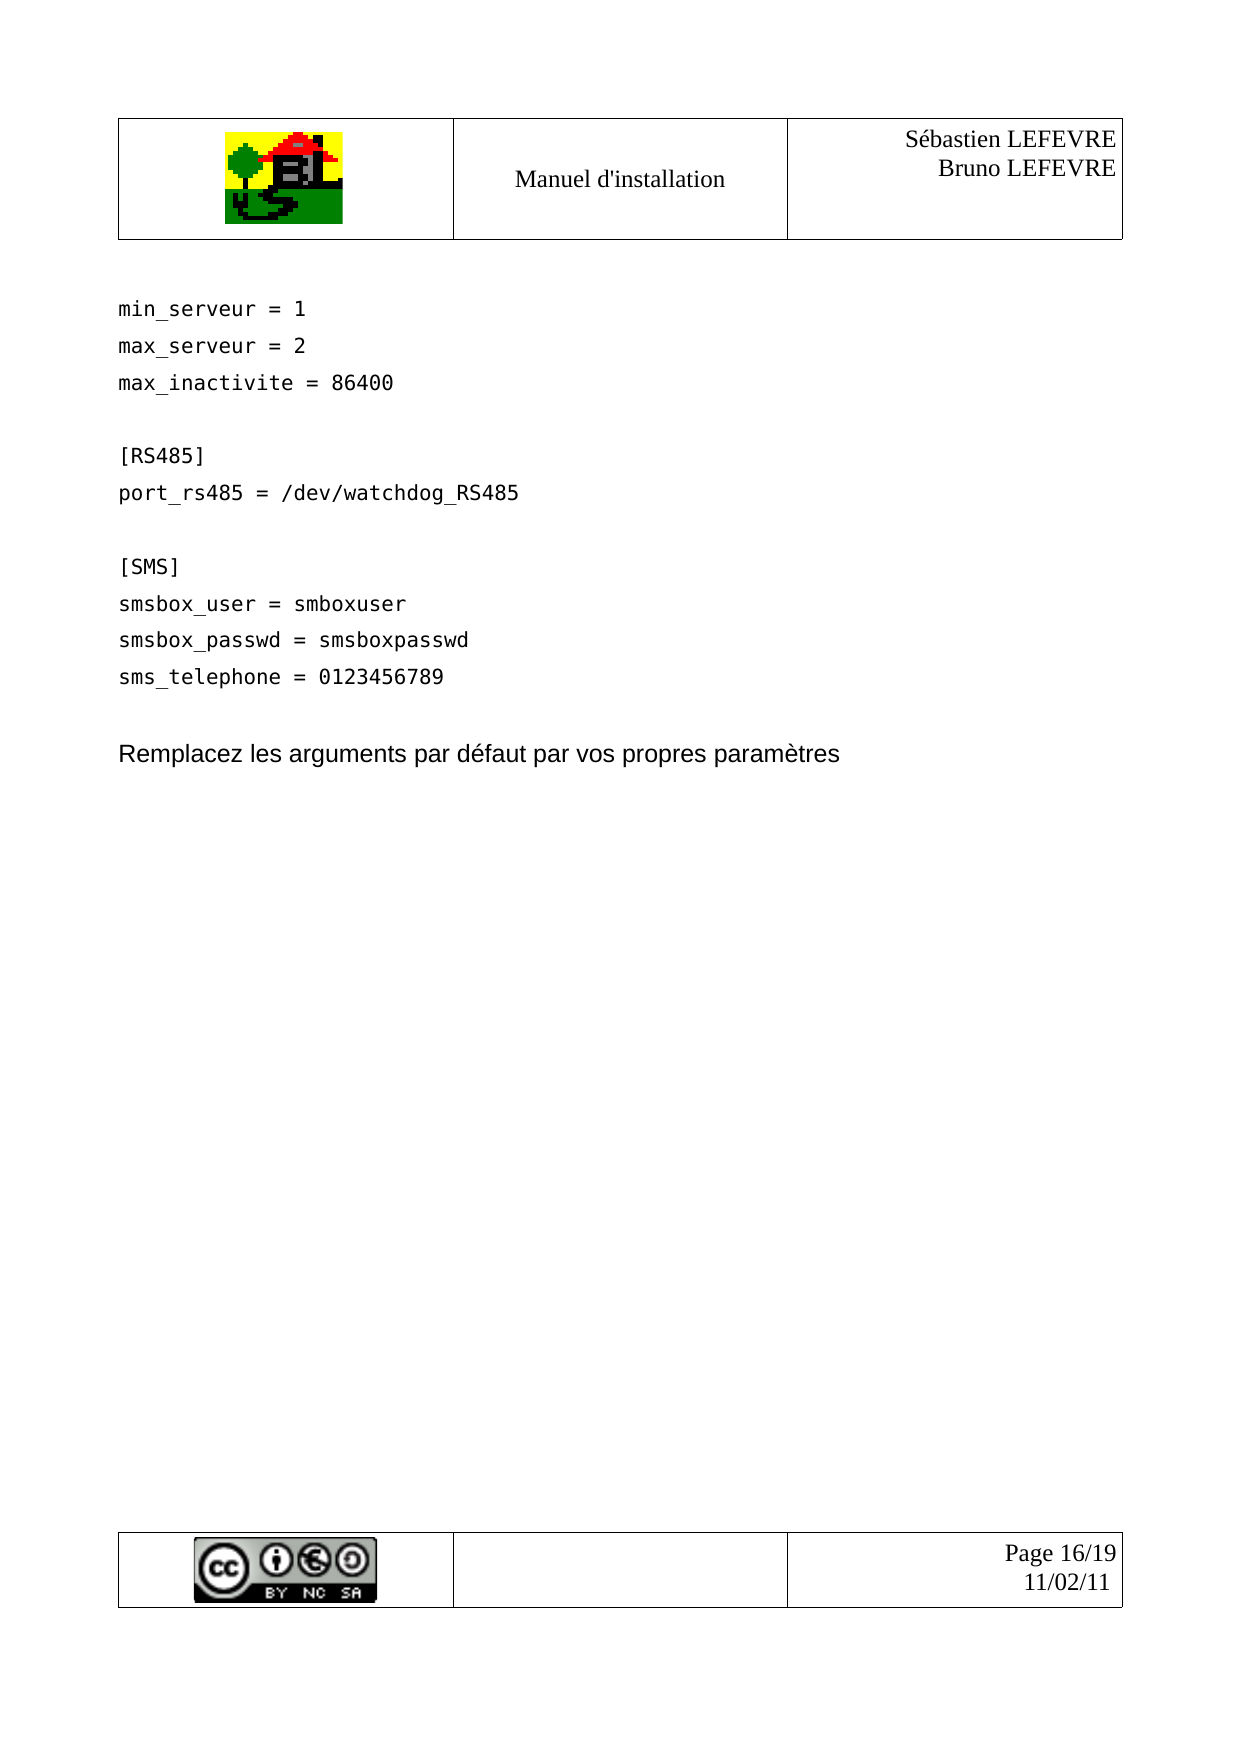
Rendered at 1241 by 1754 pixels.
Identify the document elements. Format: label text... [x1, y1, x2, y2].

text Remplacez les arguments par défaut par vos propres paramètres [118, 739, 1122, 767]
text [SMS] [118, 555, 1122, 579]
text max_inactivite = 86400 [118, 371, 1122, 395]
text smsbox_user = smboxuser [118, 592, 1122, 616]
text smsbox_passwd = smsboxpasswd [118, 628, 1122, 653]
text min_serveur = 1 [118, 297, 1122, 322]
text [RS485] [118, 444, 1122, 469]
picture [225, 132, 343, 224]
picture [193, 1537, 378, 1603]
text port_rs485 = /dev/watchdog_RS485 [118, 481, 1122, 506]
text sms_telephone = 0123456789 [118, 665, 1122, 689]
text max_serveur = 2 [118, 334, 1122, 358]
